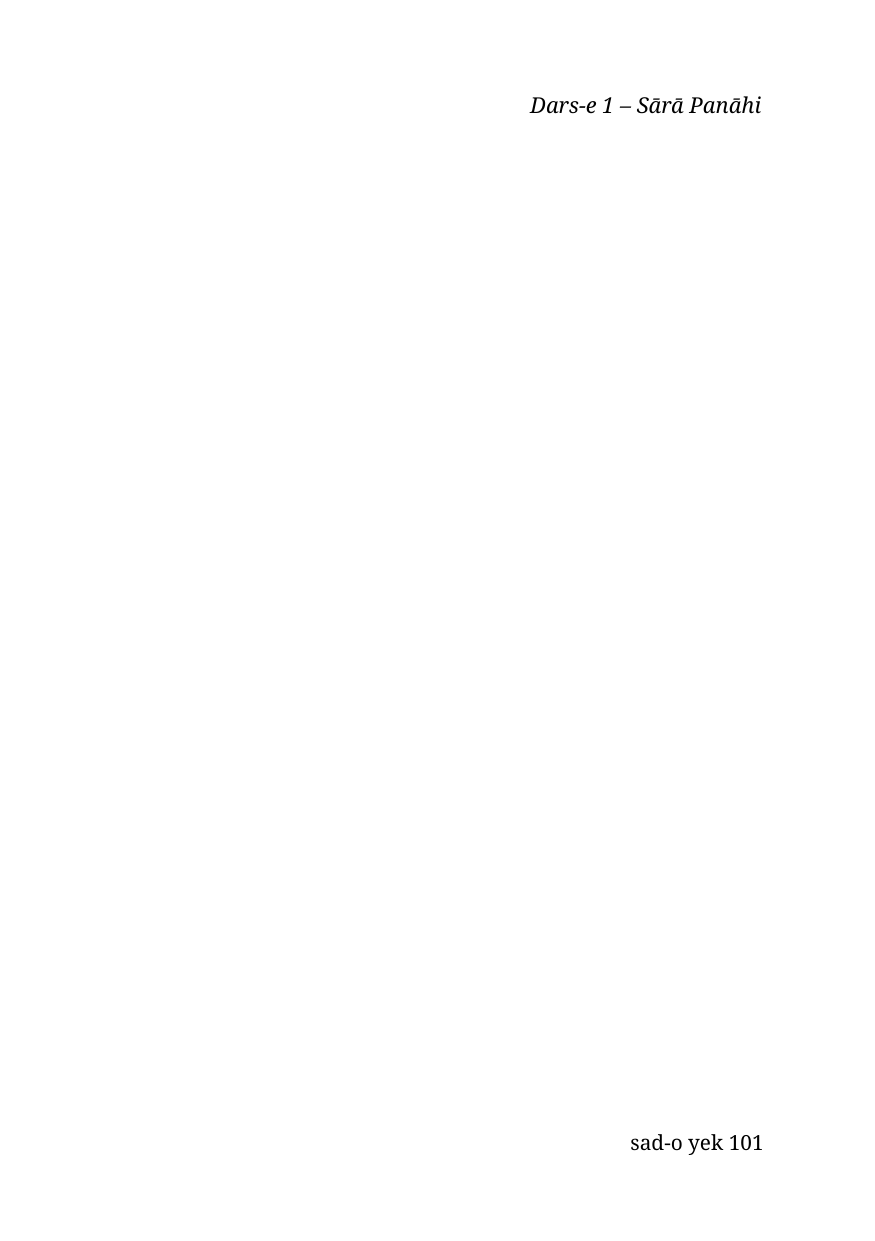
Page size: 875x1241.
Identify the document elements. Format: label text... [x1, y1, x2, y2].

text sad-o yek 101 [111, 1128, 763, 1157]
